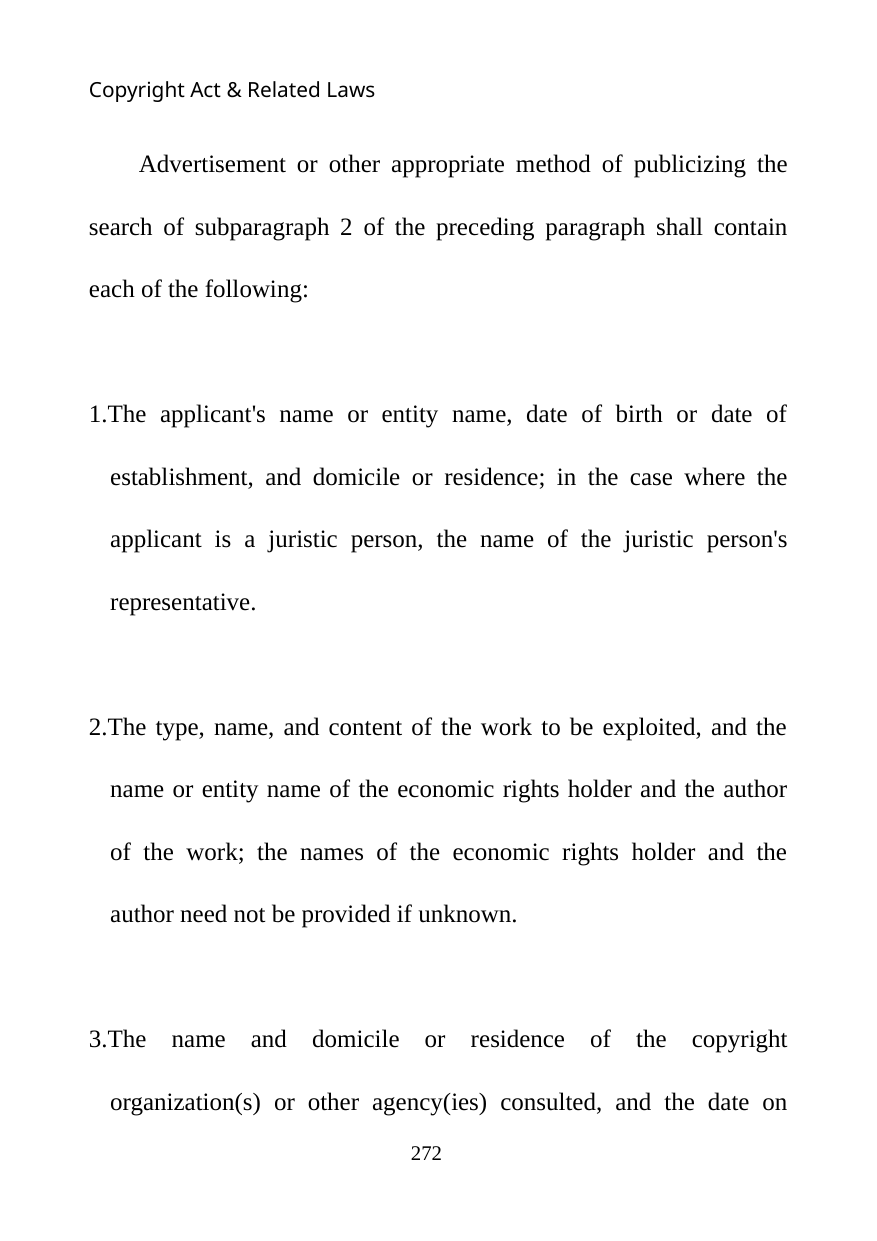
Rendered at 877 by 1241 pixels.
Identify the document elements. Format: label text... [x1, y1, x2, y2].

text 2.The type, name, and content of the work to be exploited, and the name or entity name of the economic rights holder and the author of the work; the names of the economic rights holder and the author need not be provided if unknown. [89, 685, 788, 935]
text Advertisement or other appropriate method of publicizing the search of subparagraph 2 of the preceding paragraph shall contain each of the following: [89, 122, 788, 310]
text 3.The name and domicile or residence of the copyright organization(s) or other agency(ies) consulted, and the date on [89, 997, 788, 1122]
text 1.The applicant's name or entity name, date of birth or date of establishment, and domicile or residence; in the case where the applicant is a juristic person, the name of the juristic person's representative. [89, 372, 788, 622]
